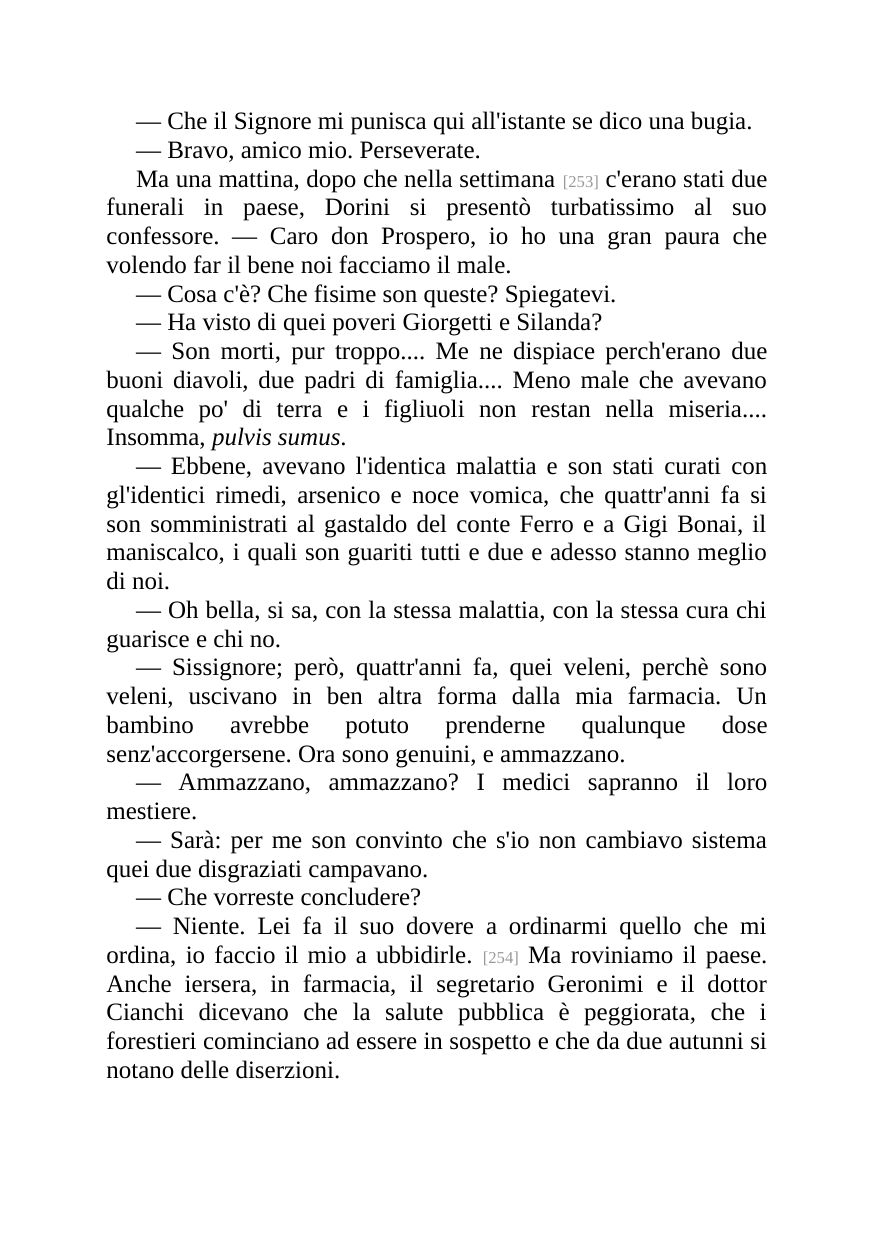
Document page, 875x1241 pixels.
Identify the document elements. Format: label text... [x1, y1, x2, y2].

text — Son morti, pur troppo.... Me ne dispiace perch'erano due buoni diavoli, due padri di famiglia.... Meno male che avevano qualche po' di terra e i figliuoli non restan nella miseria.... Insomma, pulvis sumus. [106, 336, 768, 451]
text — Ha visto di quei poveri Giorgetti e Silanda? [106, 307, 768, 336]
text — Sissignore; però, quattr'anni fa, quei veleni, perchè sono veleni, uscivano in ben altra forma dalla mia farmacia. Un bambino avrebbe potuto prenderne qualunque dose senz'accorgersene. Ora sono genuini, e ammazzano. [106, 652, 768, 767]
text — Oh bella, si sa, con la stessa malattia, con la stessa cura chi guarisce e chi no. [106, 595, 768, 652]
text — Ebbene, avevano l'identica malattia e son stati curati con gl'identici rimedi, arsenico e noce vomica, che quattr'anni fa si son somministrati al gastaldo del conte Ferro e a Gigi Bonai, il maniscalco, i quali son guariti tutti e due e adesso stanno meglio di noi. [106, 451, 768, 595]
text — Ammazzano, ammazzano? I medici sapranno il loro mestiere. [106, 767, 768, 825]
text Ma una mattina, dopo che nella settimana [253] c'erano stati due funerali in paese, Dorini si presentò turbatissimo al suo confessore. — Caro don Prospero, io ho una gran paura che volendo far il bene noi facciamo il male. [106, 164, 768, 279]
text — Cosa c'è? Che fisime son queste? Spiegatevi. [106, 279, 768, 307]
text — Che vorreste concludere? [106, 882, 768, 911]
text — Sarà: per me son convinto che s'io non cambiavo sistema quei due disgraziati campavano. [106, 825, 768, 882]
text — Bravo, amico mio. Perseverate. [106, 135, 768, 164]
text — Che il Signore mi punisca qui all'istante se dico una bugia. [106, 106, 768, 135]
text — Niente. Lei fa il suo dovere a ordinarmi quello che mi ordina, io faccio il mio a ubbidirle. [254] Ma roviniamo il paese. Anche iersera, in farmacia, il segretario Geronimi e il dottor Cianchi dicevano che la salute pubblica è peggiorata, che i forestieri cominciano ad essere in sospetto e che da due autunni si notano delle diserzioni. [106, 911, 768, 1084]
